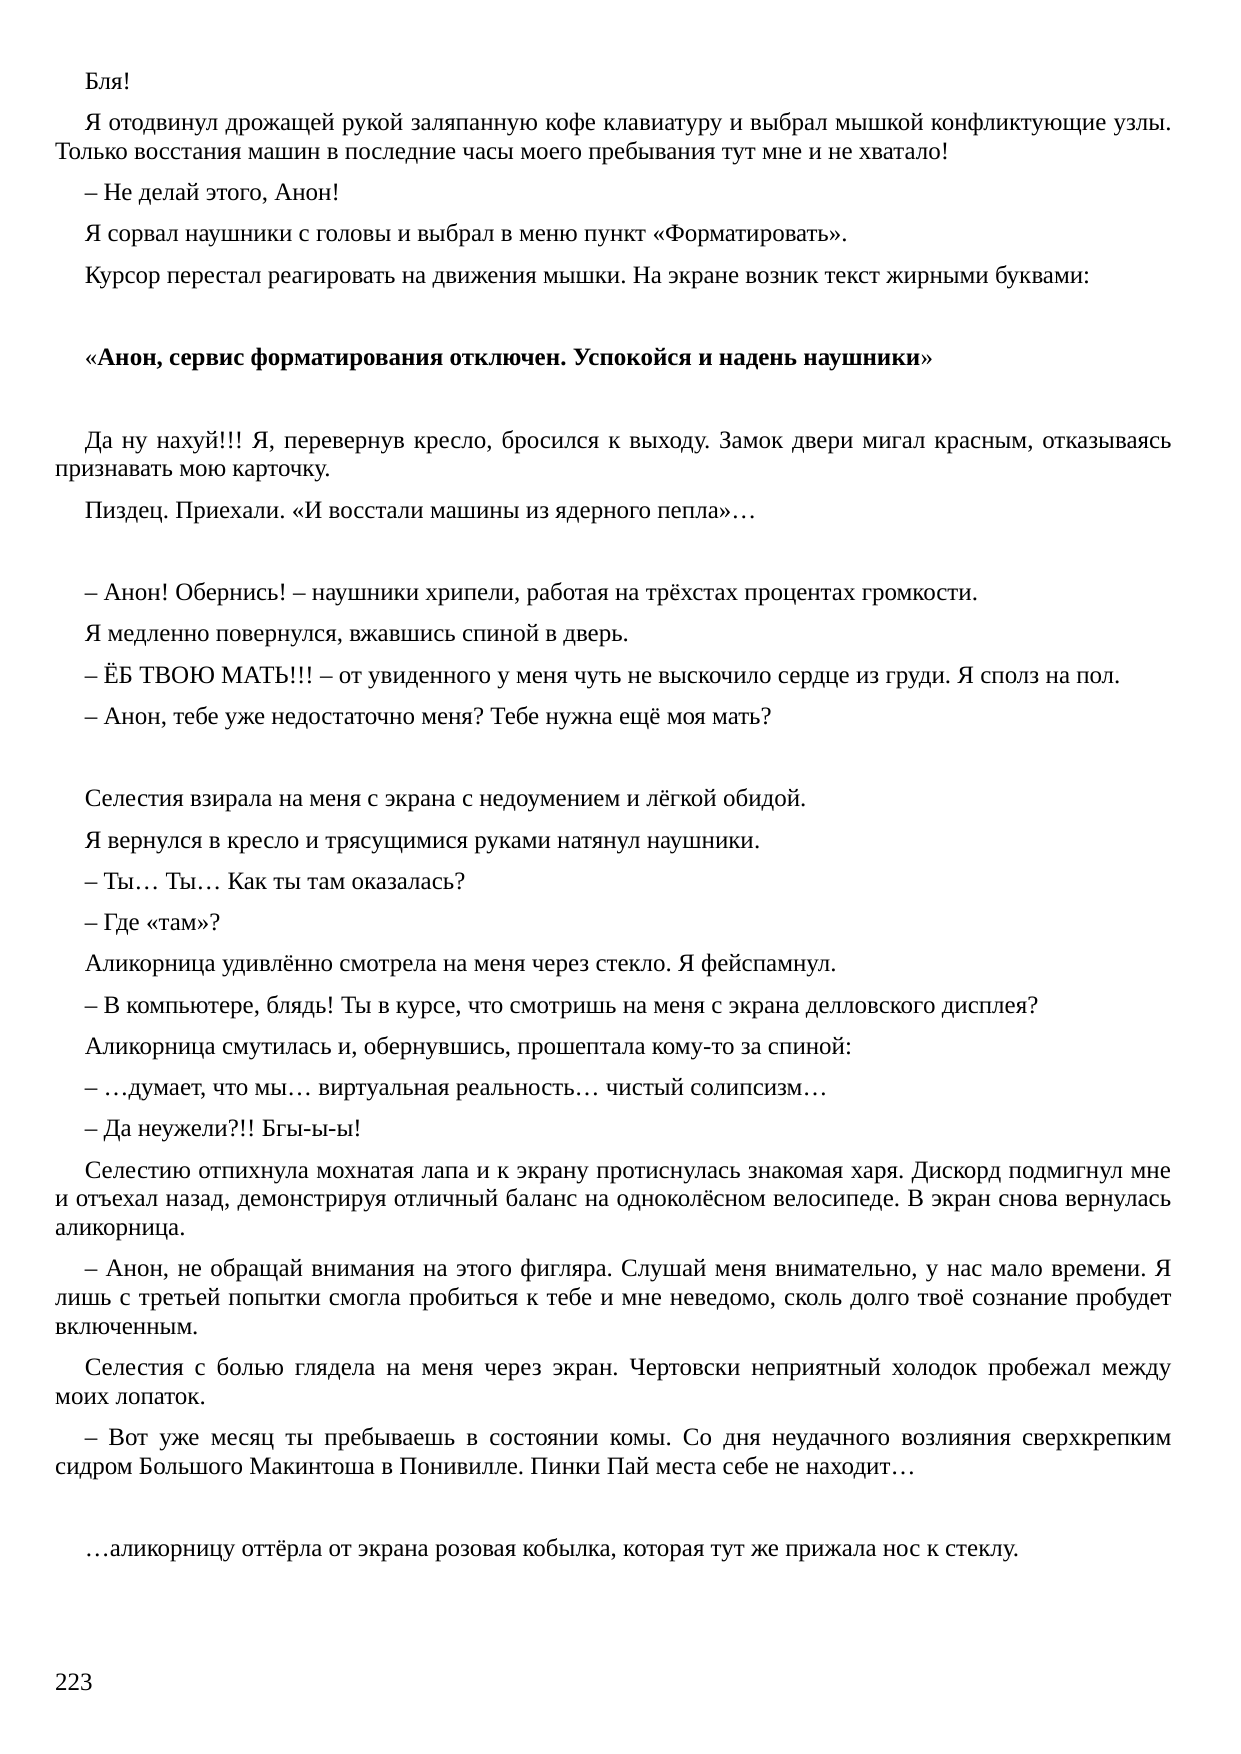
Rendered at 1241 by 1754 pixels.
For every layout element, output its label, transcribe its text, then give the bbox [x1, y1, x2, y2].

text – Анон, не обращай внимания на этого фигляра. Слушай меня внимательно, у нас мало времени. Я лишь с третьей попытки смогла пробиться к тебе и мне неведомо, сколь долго твоё сознание пробудет включенным. [55, 1253, 1173, 1340]
text Пиздец. Приехали. «И восстали машины из ядерного пепла»… [55, 495, 1173, 523]
text Я медленно повернулся, вжавшись спиной в дверь. [55, 618, 1173, 647]
text Я сорвал наушники с головы и выбрал в меню пункт «Форматировать». [55, 218, 1173, 247]
text – В компьютере, блядь! Ты в курсе, что смотришь на меня с экрана делловского дисплея? [55, 990, 1173, 1018]
text Да ну нахуй!!! Я, перевернув кресло, бросился к выходу. Замок двери мигал красным, отказываясь признавать мою карточку. [55, 425, 1173, 482]
text – Да неужели?!! Бгы-ы-ы! [55, 1113, 1173, 1142]
text Аликорница удивлённо смотрела на меня через стекло. Я фейспамнул. [55, 948, 1173, 977]
text …аликорницу оттёрла от экрана розовая кобылка, которая тут же прижала нос к стеклу. [55, 1533, 1173, 1562]
text Я отодвинул дрожащей рукой заляпанную кофе клавиатуру и выбрал мышкой конфликтующие узлы. Только восстания машин в последние часы моего пребывания тут мне и не хватало! [55, 107, 1173, 165]
text – Анон! Обернись! – наушники хрипели, работая на трёхстах процентах громкости. [55, 577, 1173, 606]
text «Анон, сервис форматирования отключен. Успокойся и надень наушники» [55, 342, 1173, 371]
text Селестию отпихнула мохнатая лапа и к экрану протиснулась знакомая харя. Дискорд подмигнул мне и отъехал назад, демонстрируя отличный баланс на одноколёсном велосипеде. В экран снова вернулась аликорница. [55, 1155, 1173, 1241]
text Селестия с болью глядела на меня через экран. Чертовски неприятный холодок пробежал между моих лопаток. [55, 1352, 1173, 1410]
text – …думает, что мы… виртуальная реальность… чистый солипсизм… [55, 1072, 1173, 1101]
text – Вот уже месяц ты пребываешь в состоянии комы. Со дня неудачного возлияния сверхкрепким сидром Большого Макинтоша в Понивилле. Пинки Пай места себе не находит… [55, 1422, 1173, 1480]
text – Не делай этого, Анон! [55, 177, 1173, 206]
text – ЁБ ТВОЮ МАТЬ!!! – от увиденного у меня чуть не выскочило сердце из груди. Я сполз на пол. [55, 660, 1173, 688]
text Курсор перестал реагировать на движения мышки. На экране возник текст жирными буквами: [55, 260, 1173, 288]
text Селестия взирала на меня с экрана с недоумением и лёгкой обидой. [55, 783, 1173, 812]
text Аликорница смутилась и, обернувшись, прошептала кому-то за спиной: [55, 1031, 1173, 1060]
text – Где «там»? [55, 907, 1173, 936]
text – Анон, тебе уже недостаточно меня? Тебе нужна ещё моя мать? [55, 701, 1173, 730]
text – Ты… Ты… Как ты там оказалась? [55, 866, 1173, 895]
text Я вернулся в кресло и трясущимися руками натянул наушники. [55, 825, 1173, 853]
text Бля! [55, 66, 1173, 95]
